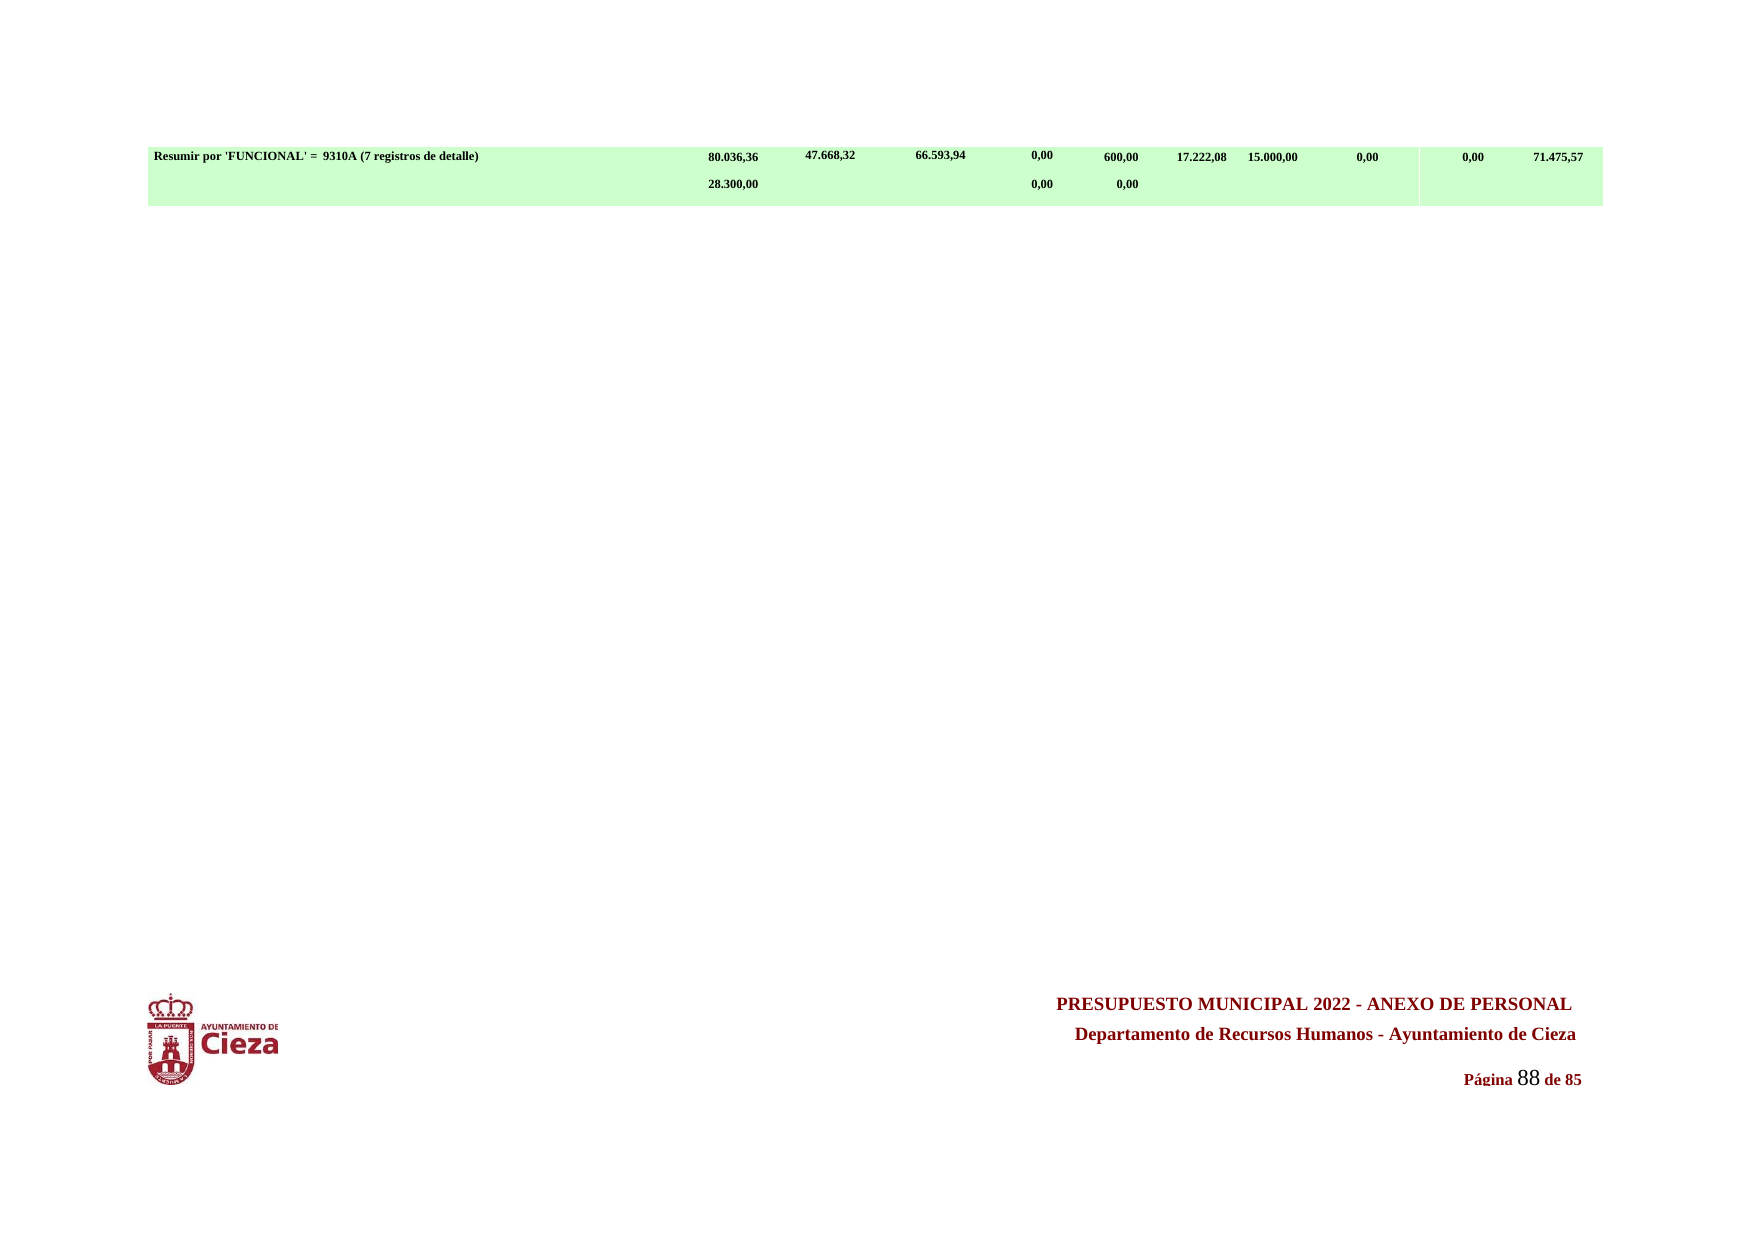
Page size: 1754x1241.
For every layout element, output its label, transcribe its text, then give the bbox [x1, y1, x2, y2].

table_cell [1420, 171, 1508, 206]
table_cell [781, 171, 884, 206]
table_header 17.222,08 15.000,00 [1157, 147, 1325, 171]
table_cell 0,00 [1079, 171, 1157, 206]
table_header 47.668,32 [781, 147, 884, 171]
table_header 0,00 [1420, 147, 1508, 171]
table_cell [1157, 171, 1325, 206]
table_cell [1508, 171, 1603, 206]
picture [147, 992, 279, 1085]
table_header 0,00 [1325, 147, 1419, 171]
table_header 600,00 [1079, 147, 1157, 171]
table_cell 28.300,00 [148, 171, 781, 206]
table_header 71.475,57 [1508, 147, 1603, 171]
table_cell [884, 171, 997, 206]
table_cell [1325, 171, 1419, 206]
table_header 0,00 [997, 147, 1079, 171]
table_cell 0,00 [997, 171, 1079, 206]
table_header Resumir por 'FUNCIONAL' = 9310A (7 registros de detalle) 80.036,36 [148, 147, 781, 171]
table_header 66.593,94 [884, 147, 997, 171]
